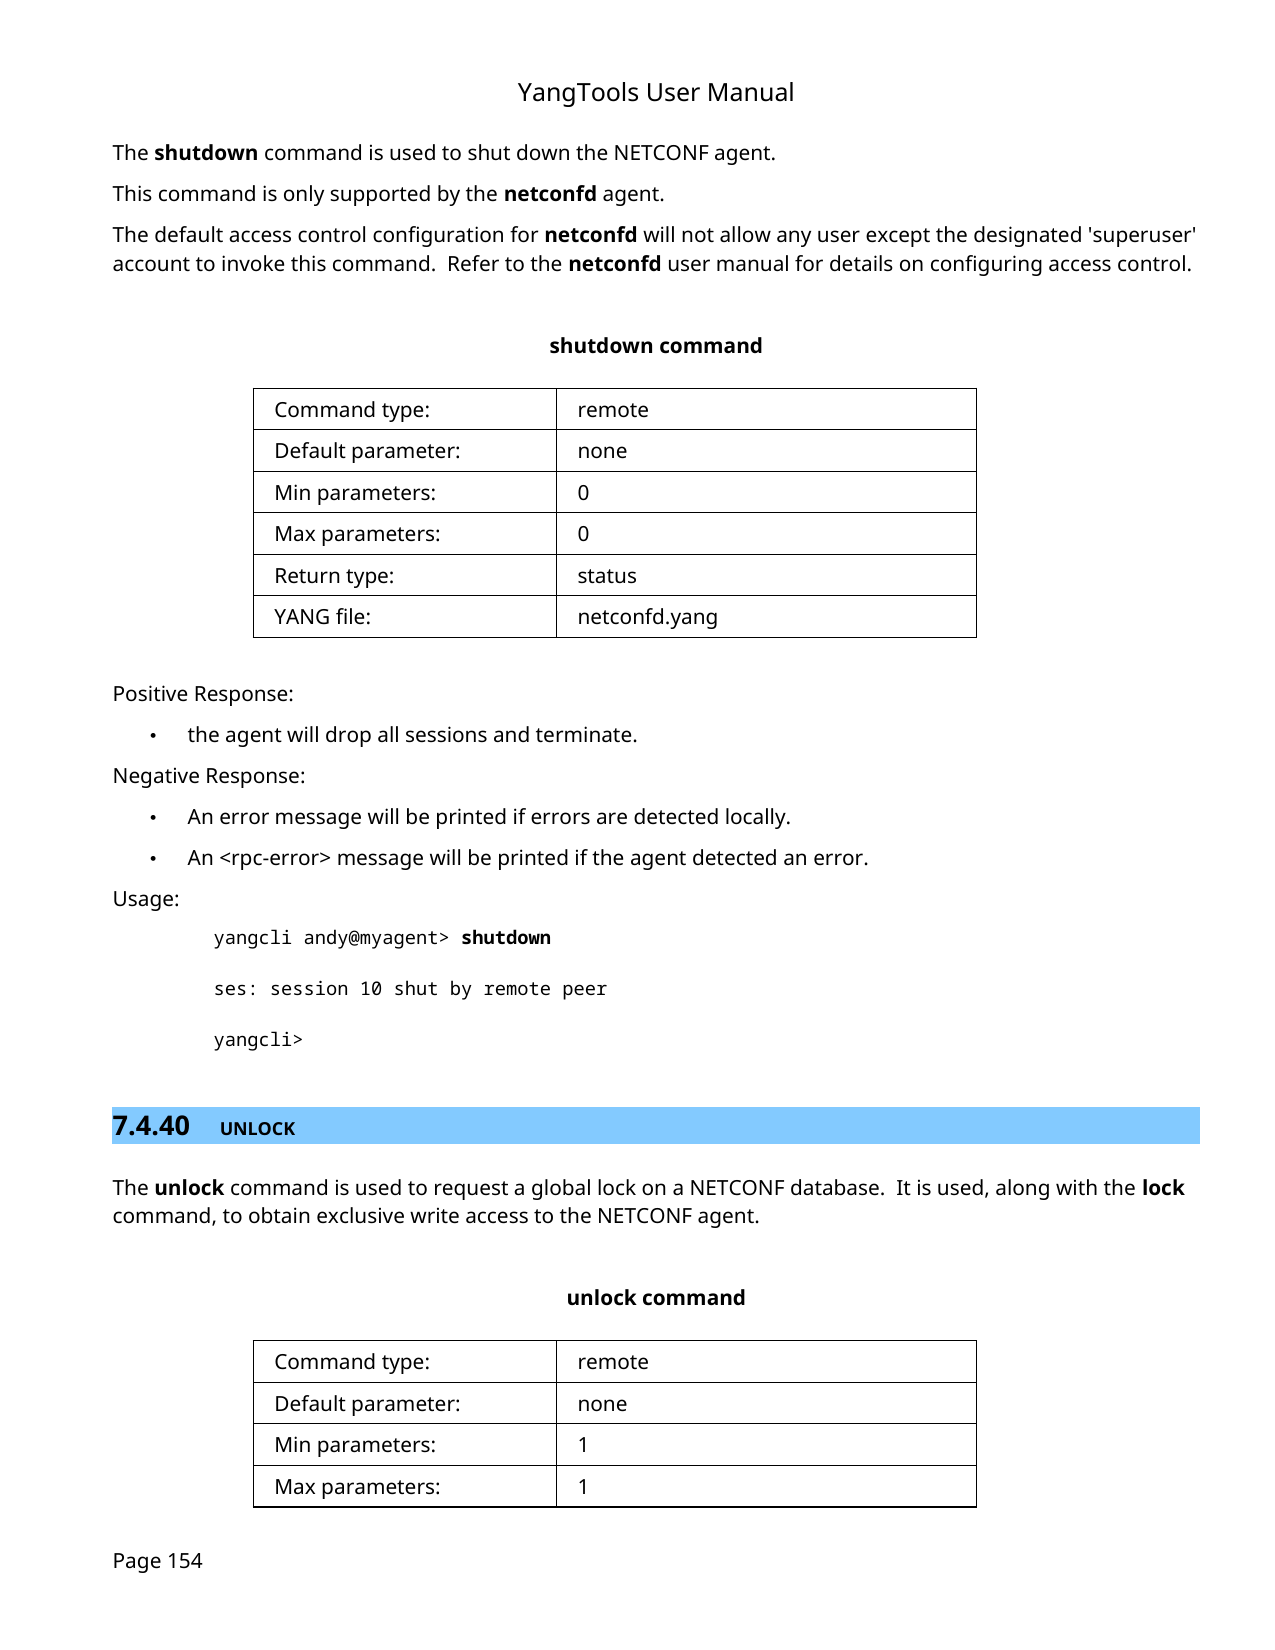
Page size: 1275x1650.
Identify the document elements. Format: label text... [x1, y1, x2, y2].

list the agent will drop all sessions and terminate. [150, 720, 1200, 748]
table_cell Return type: [254, 555, 556, 595]
text yangcli andy@myagent> shutdown ses: session 10 shut by remote peer yangcli> [139, 924, 1200, 1078]
subtitle shutdown command [127, 331, 1185, 359]
table_cell Min parameters: [254, 472, 556, 512]
table_cell none [557, 1383, 976, 1423]
table_cell 1 [557, 1424, 976, 1465]
text Usage: [112, 884, 1200, 912]
table_cell Min parameters: [254, 1424, 556, 1465]
list An error message will be printed if errors are detected locally. [150, 802, 1200, 830]
table_cell 0 [557, 513, 976, 554]
table_header Command type: [254, 389, 556, 429]
text This command is only supported by the netconfd agent. [112, 179, 1200, 208]
text Positive Response: [112, 679, 1200, 707]
table_cell Max parameters: [254, 1466, 556, 1506]
text Negative Response: [112, 761, 1200, 789]
table_header Command type: [254, 1341, 556, 1382]
subtitle unlock command [127, 1283, 1185, 1312]
subtitle unlock [112, 1107, 1200, 1144]
table_cell Max parameters: [254, 513, 556, 554]
text The shutdown command is used to shut down the NETCONF agent. [112, 138, 1200, 167]
table_cell Default parameter: [254, 1383, 556, 1423]
table_cell status [557, 555, 976, 595]
table_cell none [557, 430, 976, 471]
text The unlock command is used to request a global lock on a NETCONF database. It is used, along with the lock command, to obtain exclusive write access to the NETCONF agent. [112, 1173, 1200, 1230]
text The default access control configuration for netconfd will not allow any user except the designated 'superuser' account to invoke this command. Refer to the netconfd user manual for details on configuring access control. [112, 220, 1200, 277]
table_cell YANG file: [254, 596, 556, 637]
table_cell 0 [557, 472, 976, 512]
table_header remote [557, 389, 976, 429]
table_cell 1 [557, 1466, 976, 1506]
list An <rpc-error> message will be printed if the agent detected an error. [150, 843, 1200, 871]
table_cell Default parameter: [254, 430, 556, 471]
table_header remote [557, 1341, 976, 1382]
table_cell netconfd.yang [557, 596, 976, 637]
